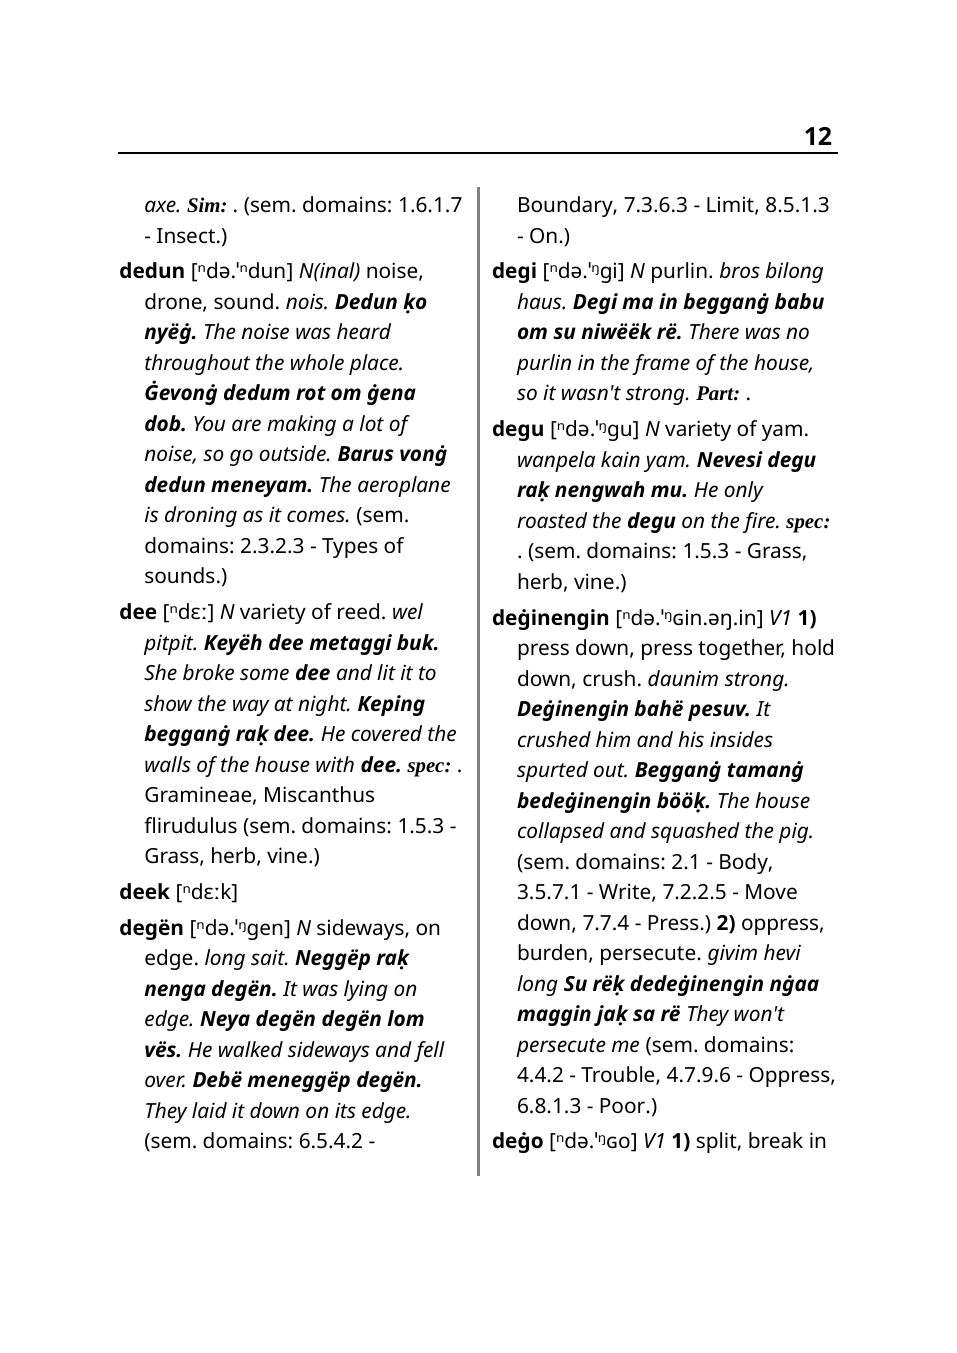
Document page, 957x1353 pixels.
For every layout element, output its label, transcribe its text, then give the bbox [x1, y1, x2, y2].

text axe. Sim: . (sem. domains: 1.6.1.7 - Insect.) [119, 188, 466, 253]
text degën [ⁿdə.ˈᵑɡen] N sideways, on edge. long sait. Neggëp raḳ nenga degën. It was lying on edge. Neya degën degën lom vës. He walked sideways and fell over. Debë meneggëp degën. They laid it down on its edge. (sem. domains: 6.5.4.2 [119, 910, 466, 1159]
text dedun [ⁿdə.ˈⁿdun] N(inal) noise, drone, sound. nois. Dedun ḳo nyëġ. The noise was heard throughout the whole place. Ġevonġ dedum rot om ġena dob. You are making a lot of noise, so go outside. Barus vonġ dedun meneyam. The aeroplane is droning as it comes. (sem. domains: 2.3.2.3 - Types of sounds.) [119, 253, 466, 594]
text deġo [ⁿdə.ˈᵑɢo] V1 1) split, break in [492, 1123, 838, 1159]
text deek [ⁿdɛːk] [119, 874, 466, 910]
text - Boundary, 7.3.6.3 - Limit, 8.5.1.3 - On.) [492, 188, 838, 253]
text degi [ⁿdə.ˈᵑɡi] N purlin. bros bilong haus. Degi ma in begganġ babu om su niwëëk rë. There was no purlin in the frame of the house, so it wasn't strong. Part: . [492, 253, 838, 411]
text dee [ⁿdɛː] N variety of reed. wel pitpit. Keyëh dee metaggi buk. She broke some dee and lit it to show the way at night. Keping begganġ raḳ dee. He covered the walls of the house with dee. spec: . Gramineae, Miscanthus flirudulus (sem. domains: 1.5.3 - Grass, herb, vine.) [119, 594, 466, 874]
text degu [ⁿdə.ˈᵑɡu] N variety of yam. wanpela kain yam. Nevesi degu raḳ nengwah mu. He only roasted the degu on the fire. spec: . (sem. domains: 1.5.3 - Grass, herb, vine.) [492, 411, 838, 599]
text deġinengin [ⁿdə.ˈᵑɢin.əŋ.in] V1 1) press down, press together, hold down, crush. daunim strong. Deġinengin bahë pesuv. It crushed him and his insides spurted out. Begganġ tamanġ bedeġinengin bööḳ. The house collapsed and squashed the pig. (sem. domains: 2.1 - Body, 3.5.7.1 - Write, 7.2.2.5 - Move down, 7.7.4 - Press.) 2) oppress, burden, persecute. givim hevi long Su rëḳ dedeġinengin nġaa maggin jaḳ sa rë They won't persecute me (sem. domains: 4.4.2 - Trouble, 4.7.9.6 - Oppress, 6.8.1.3 - Poor.) [492, 599, 838, 1123]
